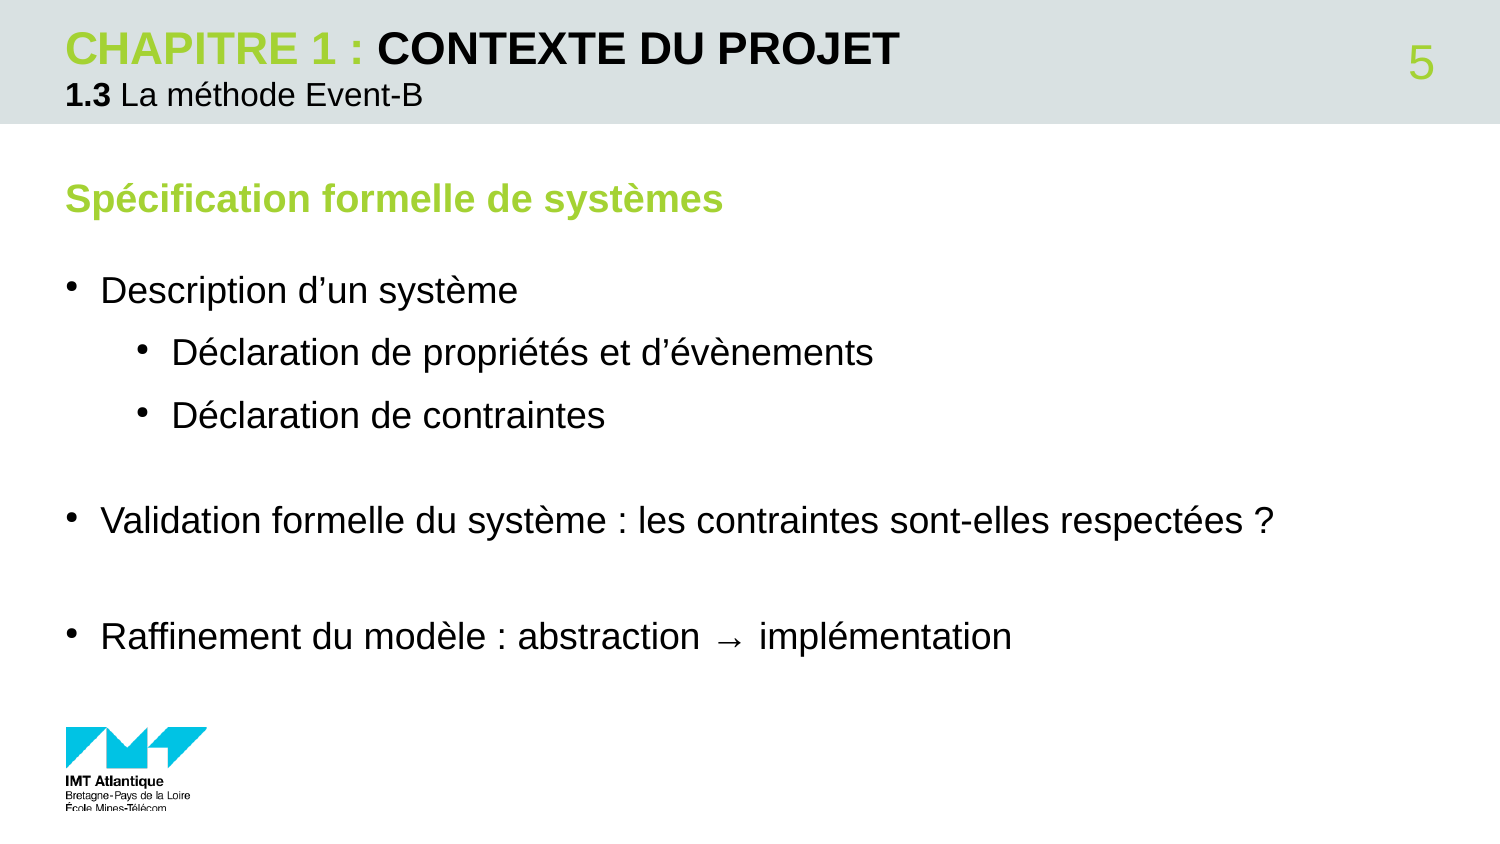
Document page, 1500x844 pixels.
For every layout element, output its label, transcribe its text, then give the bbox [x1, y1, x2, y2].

title CHAPITRE 1 : Contexte du projet [64, 0, 1252, 72]
slide_number [1251, 35, 1437, 85]
list 1.3 La méthode Event-B [64, 72, 1252, 118]
list Spécification formelle de systèmes Description d’un système Déclaration de propriétés et d’évènements Déclaration de contraintes Validation formelle du système : les contraintes sont-elles respectées ? Raffinement du modèle : abstraction → implémentation [64, 173, 1437, 715]
